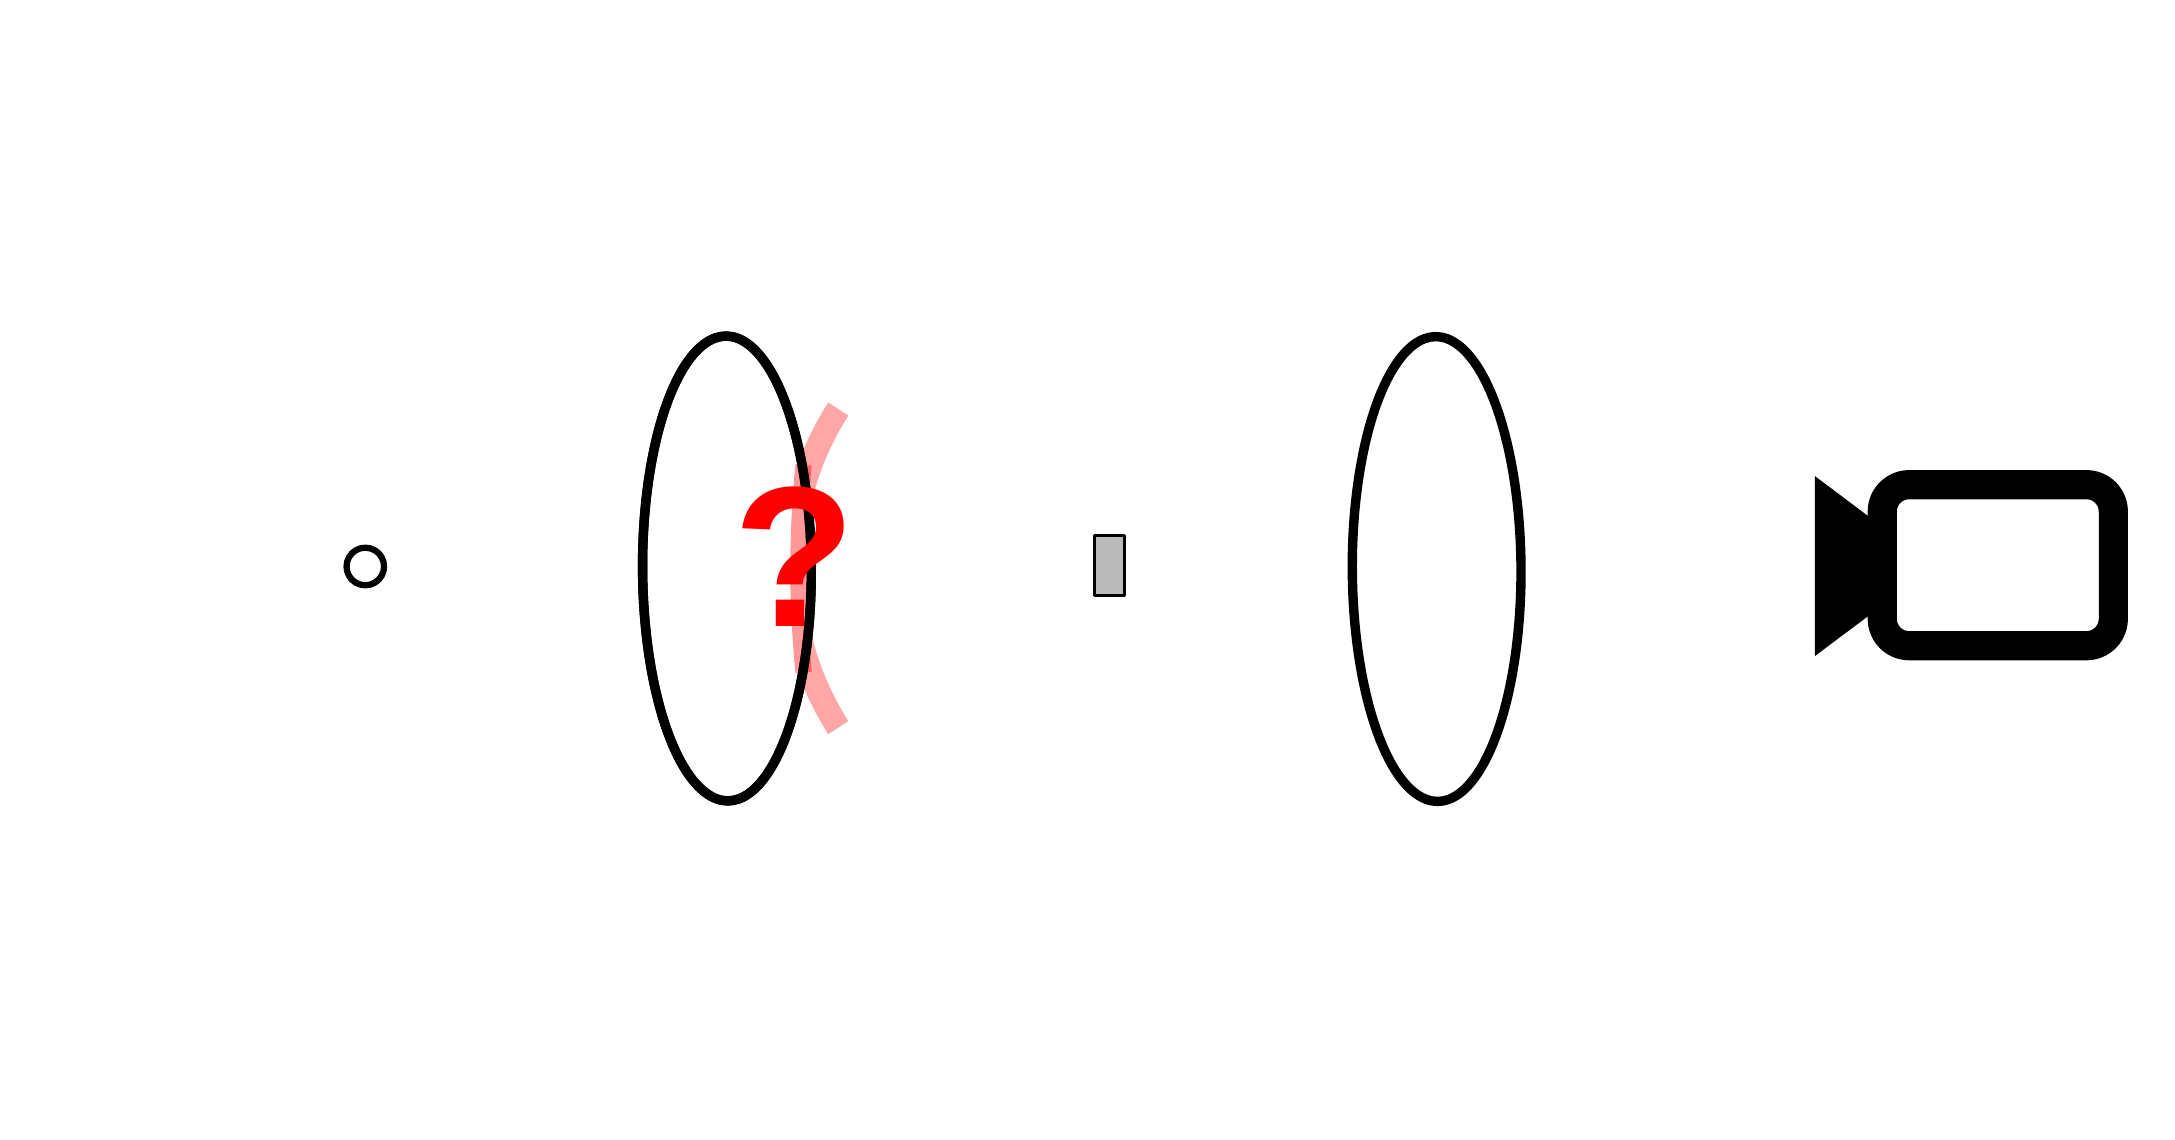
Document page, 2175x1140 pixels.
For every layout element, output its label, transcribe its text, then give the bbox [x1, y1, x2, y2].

text_box [715, 0, 1747, 1140]
text_box ? [690, 438, 901, 677]
text_box [1882, 484, 2114, 646]
text_box [648, 341, 796, 796]
text_box [1814, 476, 1875, 657]
